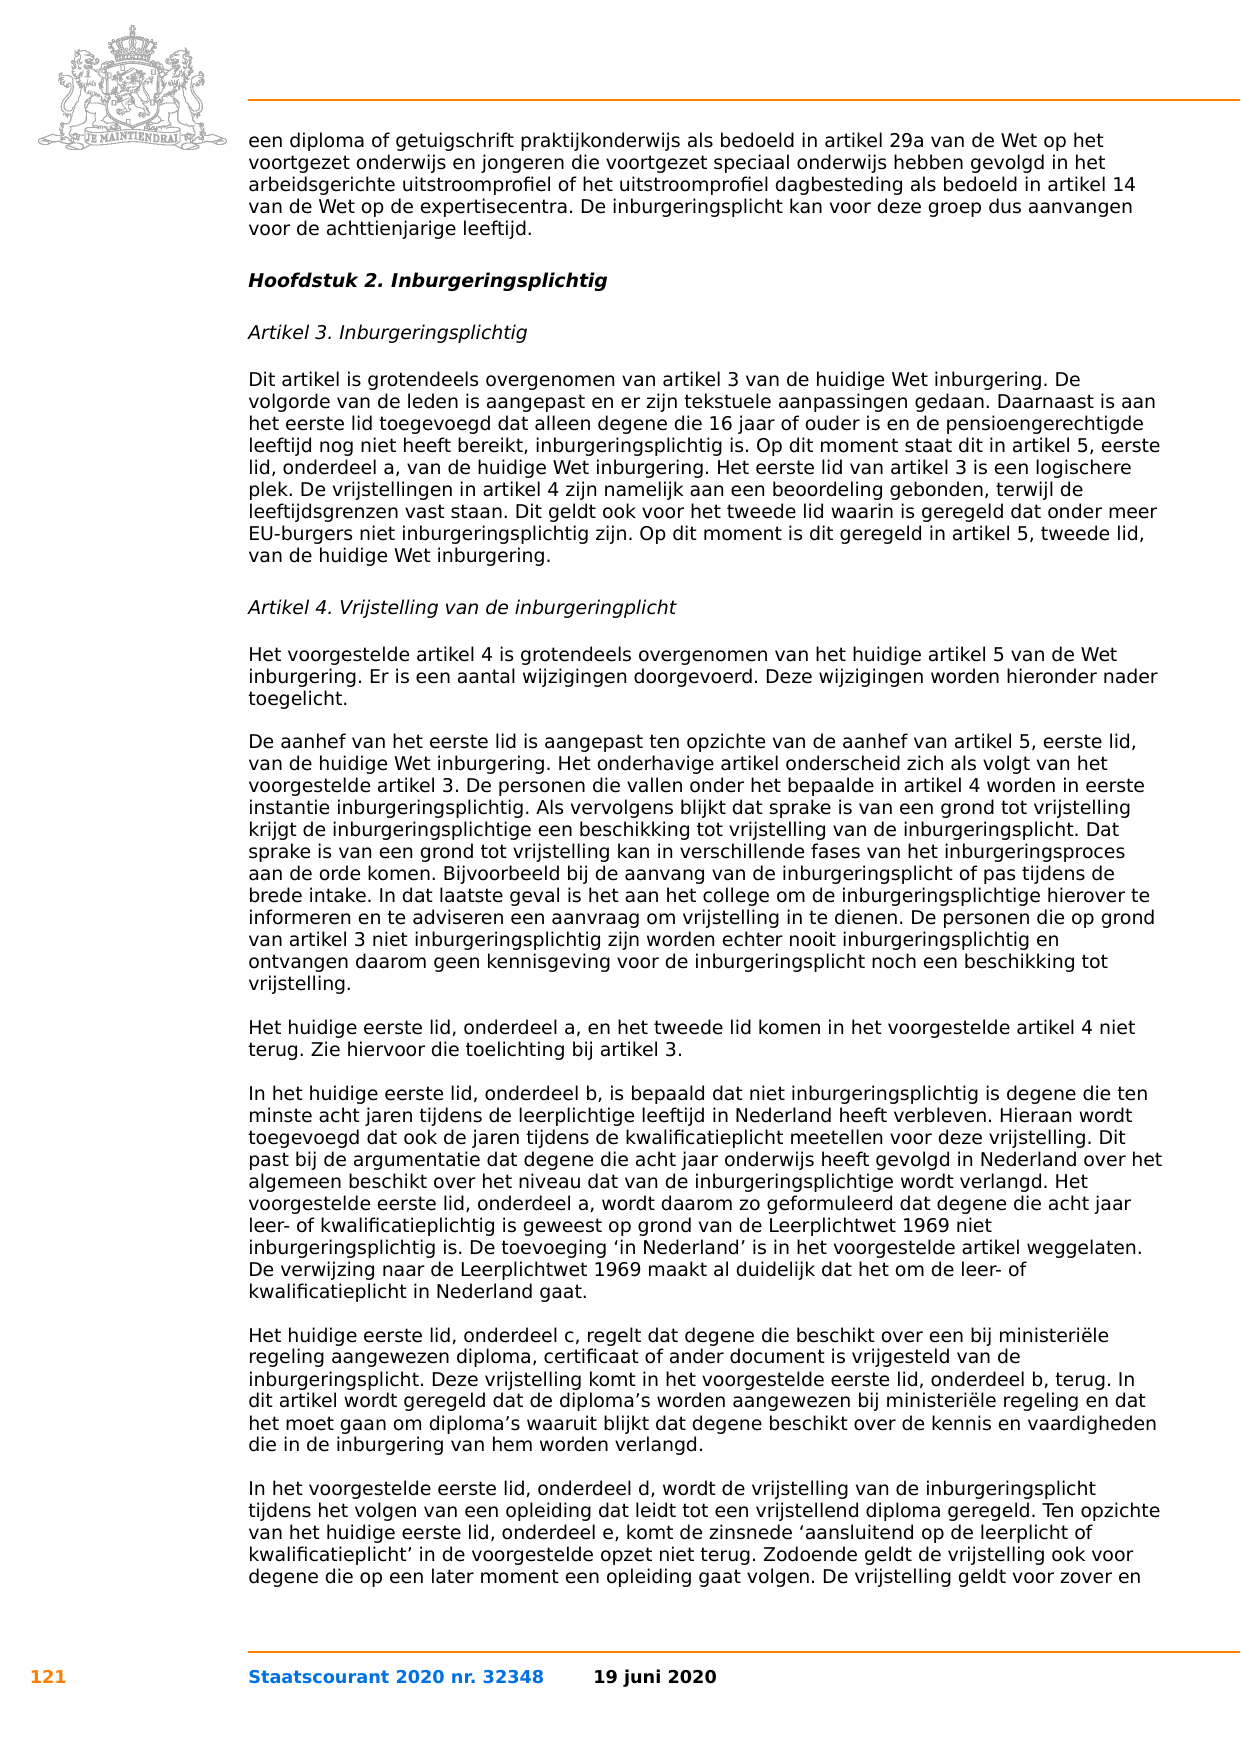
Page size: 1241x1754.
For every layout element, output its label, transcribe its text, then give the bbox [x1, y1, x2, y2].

subtitle Artikel 4. Vrijstelling van de inburgeringplicht [248, 597, 1163, 618]
text een diploma of getuigschrift praktijkonderwijs als bedoeld in artikel 29a van de Wet op het voortgezet onderwijs en jongeren die voortgezet speciaal onderwijs hebben gevolgd in het arbeidsgerichte uitstroomprofiel of het uitstroomprofiel dagbesteding als bedoeld in artikel 14 van de Wet op de expertisecentra. De inburgeringsplicht kan voor deze groep dus aanvangen voor de achttienjarige leeftijd. [248, 130, 1163, 240]
text In het huidige eerste lid, onderdeel b, is bepaald dat niet inburgeringsplichtig is degene die ten minste acht jaren tijdens de leerplichtige leeftijd in Nederland heeft verbleven. Hieraan wordt toegevoegd dat ook de jaren tijdens de kwalificatieplicht meetellen voor deze vrijstelling. Dit past bij de argumentatie dat degene die acht jaar onderwijs heeft gevolgd in Nederland over het algemeen beschikt over het niveau dat van de inburgeringsplichtige wordt verlangd. Het voorgestelde eerste lid, onderdeel a, wordt daarom zo geformuleerd dat degene die acht jaar leer- of kwalificatieplichtig is geweest op grond van de Leerplichtwet 1969 niet inburgeringsplichtig is. De toevoeging ‘in Nederland’ is in het voorgestelde artikel weggelaten. De verwijzing naar de Leerplichtwet 1969 maakt al duidelijk dat het om de leer- of kwalificatieplicht in Nederland gaat. [248, 1083, 1163, 1303]
text Dit artikel is grotendeels overgenomen van artikel 3 van de huidige Wet inburgering. De volgorde van de leden is aangepast en er zijn tekstuele aanpassingen gedaan. Daarnaast is aan het eerste lid toegevoegd dat alleen degene die 16 jaar of ouder is en de pensioengerechtigde leeftijd nog niet heeft bereikt, inburgeringsplichtig is. Op dit moment staat dit in artikel 5, eerste lid, onderdeel a, van de huidige Wet inburgering. Het eerste lid van artikel 3 is een logischere plek. De vrijstellingen in artikel 4 zijn namelijk aan een beoordeling gebonden, terwijl de leeftijdsgrenzen vast staan. Dit geldt ook voor het tweede lid waarin is geregeld dat onder meer EU-burgers niet inburgeringsplichtig zijn. Op dit moment is dit geregeld in artikel 5, tweede lid, van de huidige Wet inburgering. [248, 369, 1163, 567]
text Het huidige eerste lid, onderdeel a, en het tweede lid komen in het voorgestelde artikel 4 niet terug. Zie hiervoor die toelichting bij artikel 3. [248, 1017, 1163, 1061]
text Het huidige eerste lid, onderdeel c, regelt dat degene die beschikt over een bij ministeriële regeling aangewezen diploma, certificaat of ander document is vrijgesteld van de inburgeringsplicht. Deze vrijstelling komt in het voorgestelde eerste lid, onderdeel b, terug. In dit artikel wordt geregeld dat de diploma’s worden aangewezen bij ministeriële regeling en dat het moet gaan om diploma’s waaruit blijkt dat degene beschikt over de kennis en vaardigheden die in de inburgering van hem worden verlangd. [248, 1324, 1163, 1456]
text Het voorgestelde artikel 4 is grotendeels overgenomen van het huidige artikel 5 van de Wet inburgering. Er is een aantal wijzigingen doorgevoerd. Deze wijzigingen worden hieronder nader toegelicht. [248, 643, 1163, 709]
text De aanhef van het eerste lid is aangepast ten opzichte van de aanhef van artikel 5, eerste lid, van de huidige Wet inburgering. Het onderhavige artikel onderscheid zich als volgt van het voorgestelde artikel 3. De personen die vallen onder het bepaalde in artikel 4 worden in eerste instantie inburgeringsplichtig. Als vervolgens blijkt dat sprake is van een grond tot vrijstelling krijgt de inburgeringsplichtige een beschikking tot vrijstelling van de inburgeringsplicht. Dat sprake is van een grond tot vrijstelling kan in verschillende fases van het inburgeringsproces aan de orde komen. Bijvoorbeeld bij de aanvang van de inburgeringsplicht of pas tijdens de brede intake. In dat laatste geval is het aan het college om de inburgeringsplichtige hierover te informeren en te adviseren een aanvraag om vrijstelling in te dienen. De personen die op grond van artikel 3 niet inburgeringsplichtig zijn worden echter nooit inburgeringsplichtig en ontvangen daarom geen kennisgeving voor de inburgeringsplicht noch een beschikking tot vrijstelling. [248, 731, 1163, 995]
subtitle Artikel 3. Inburgeringsplichtig [248, 322, 1163, 344]
text In het voorgestelde eerste lid, onderdeel d, wordt de vrijstelling van de inburgeringsplicht tijdens het volgen van een opleiding dat leidt tot een vrijstellend diploma geregeld. Ten opzichte van het huidige eerste lid, onderdeel e, komt de zinsnede ‘aansluitend op de leerplicht of kwalificatieplicht’ in de voorgestelde opzet niet terug. Zodoende geldt de vrijstelling ook voor degene die op een later moment een opleiding gaat volgen. De vrijstelling geldt voor zover en [248, 1478, 1163, 1588]
picture [38, 25, 227, 150]
subtitle Hoofdstuk 2. Inburgeringsplichtig [248, 270, 1163, 292]
